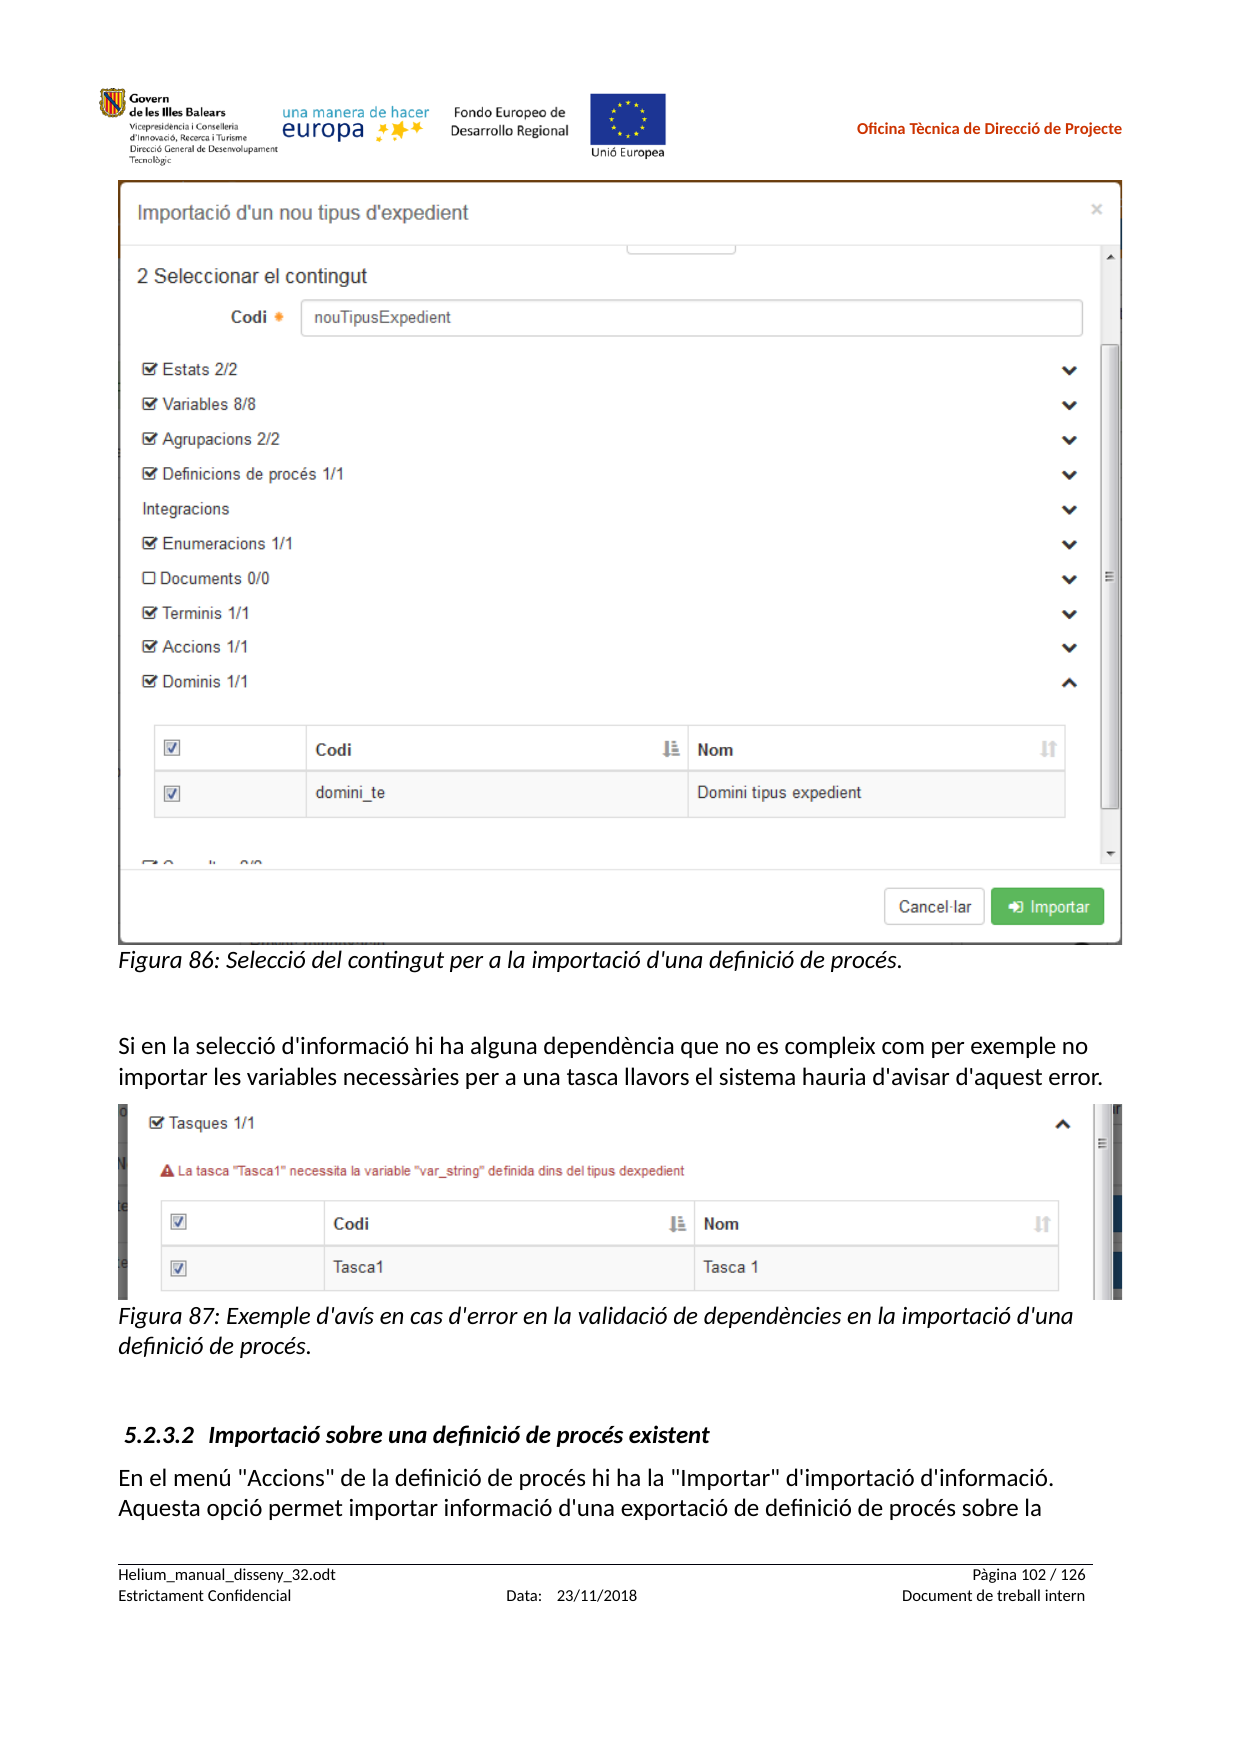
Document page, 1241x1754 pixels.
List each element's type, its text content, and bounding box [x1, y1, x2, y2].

picture [118, 1104, 1123, 1300]
picture [118, 180, 1123, 945]
text Si en la selecció d'informació hi ha alguna dependència que no es compleix com per exemple no importar les variables necessàries per a una tasca llavors el sistema hauria d'avisar d'aquest error. [118, 1031, 1122, 1092]
text Figura 86: Selecció del contingut per a la importació d'una definició de procés. [118, 945, 1122, 975]
text En el menú "Accions" de la definició de procés hi ha la "Importar" d'importació d'informació. Aquesta opció permet importar informació d'una exportació de definició de procés sobre la [118, 1462, 1122, 1523]
text Figura 87: Exemple d'avís en cas d'error en la validació de dependències en la importació d'una definició de procés. [118, 1300, 1122, 1361]
subtitle Importació sobre una definició de procés existent [118, 1419, 1122, 1449]
picture [99, 87, 668, 166]
